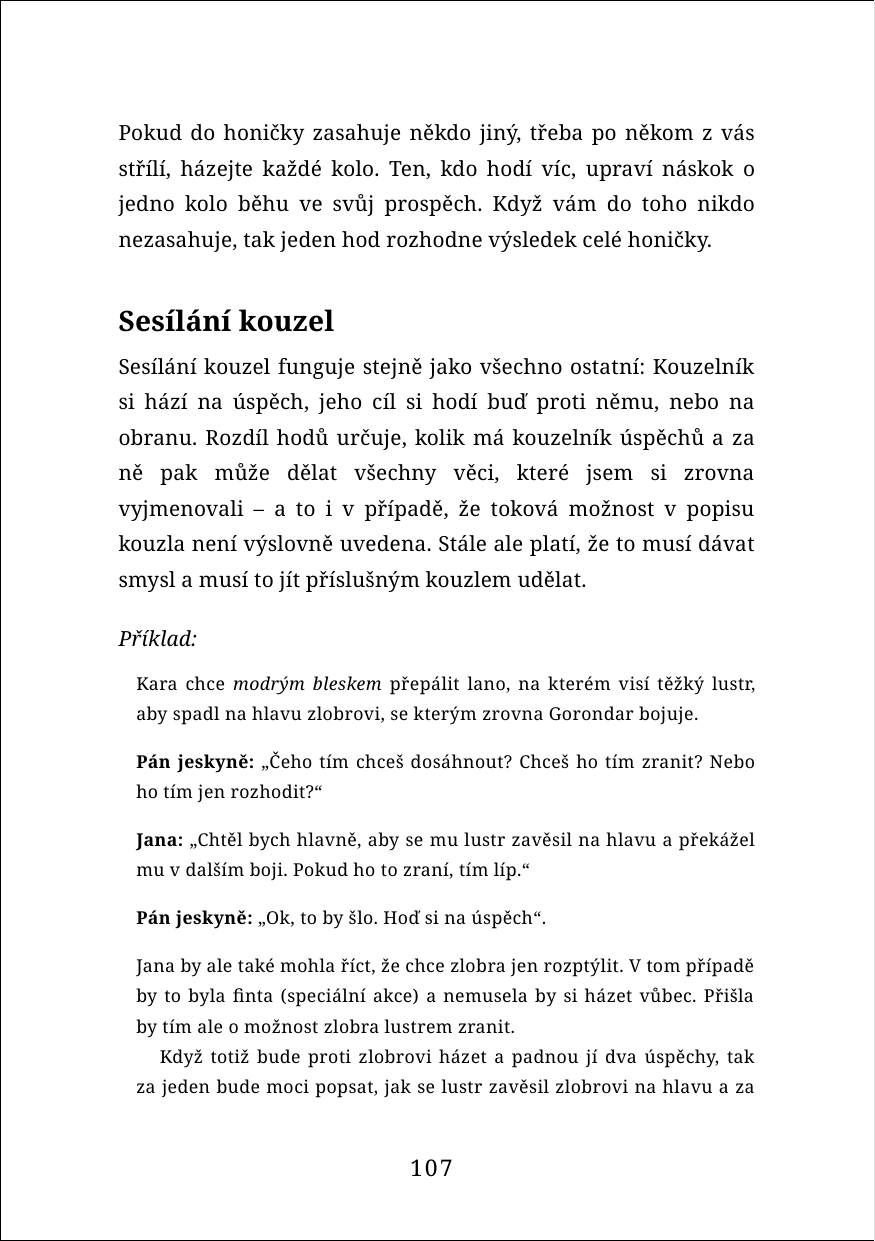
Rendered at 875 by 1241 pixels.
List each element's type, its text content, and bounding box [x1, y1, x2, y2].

text Pán jeskyně: „Čeho tím chceš dosáhnout? Chceš ho tím zranit? Nebo ho tím jen rozhodit?“ [136, 749, 756, 804]
text Jana: „Chtěl bych hlavně, aby se mu lustr zavěsil na hlavu a překážel mu v dalším boji. Pokud ho to zraní, tím líp.“ [136, 828, 756, 882]
text Jana by ale také mohla říct, že chce zlobra jen rozptýlit. V tom případě by to byla finta (speciální akce) a nemusela by si házet vůbec. Přišla by tím ale o možnost zlobra lustrem zranit. Když totiž bude proti zlobrovi házet a padnou jí dva úspěchy, tak za jeden bude moci popsat, jak se lustr zavěsil zlobrovi na hlavu a za [136, 954, 756, 1099]
text Pokud do honičky zasahuje někdo jiný, třeba po někom z vás střílí, házejte každé kolo. Ten, kdo hodí víc, upraví náskok o jedno kolo běhu ve svůj prospěch. Když vám do toho nikdo nezasahuje, tak jeden hod rozhodne výsledek celé honičky. [118, 118, 756, 253]
text Příklad: [118, 624, 756, 652]
text Pán jeskyně: „Ok, to by šlo. Hoď si na úspěch“. [136, 906, 756, 930]
text Sesílání kouzel funguje stejně jako všechno ostatní: Kouzelník si hází na úspěch, jeho cíl si hodí buď proti němu, nebo na obranu. Rozdíl hodů určuje, kolik má kouzelník úspěchů a za ně pak může dělat všechny věci, které jsem si zrovna vyjmenovali – a to i v případě, že toková možnost v popisu kouzla není výslovně uvedena. Stále ale platí, že to musí dávat smysl a musí to jít příslušným kouzlem udělat. [118, 352, 756, 593]
subtitle Sesílání kouzel [118, 302, 756, 340]
text Kara chce modrým bleskem přepálit lano, na kterém visí těžký lustr, aby spadl na hlavu zlobrovi, se kterým zrovna Gorondar bojuje. [136, 671, 756, 726]
